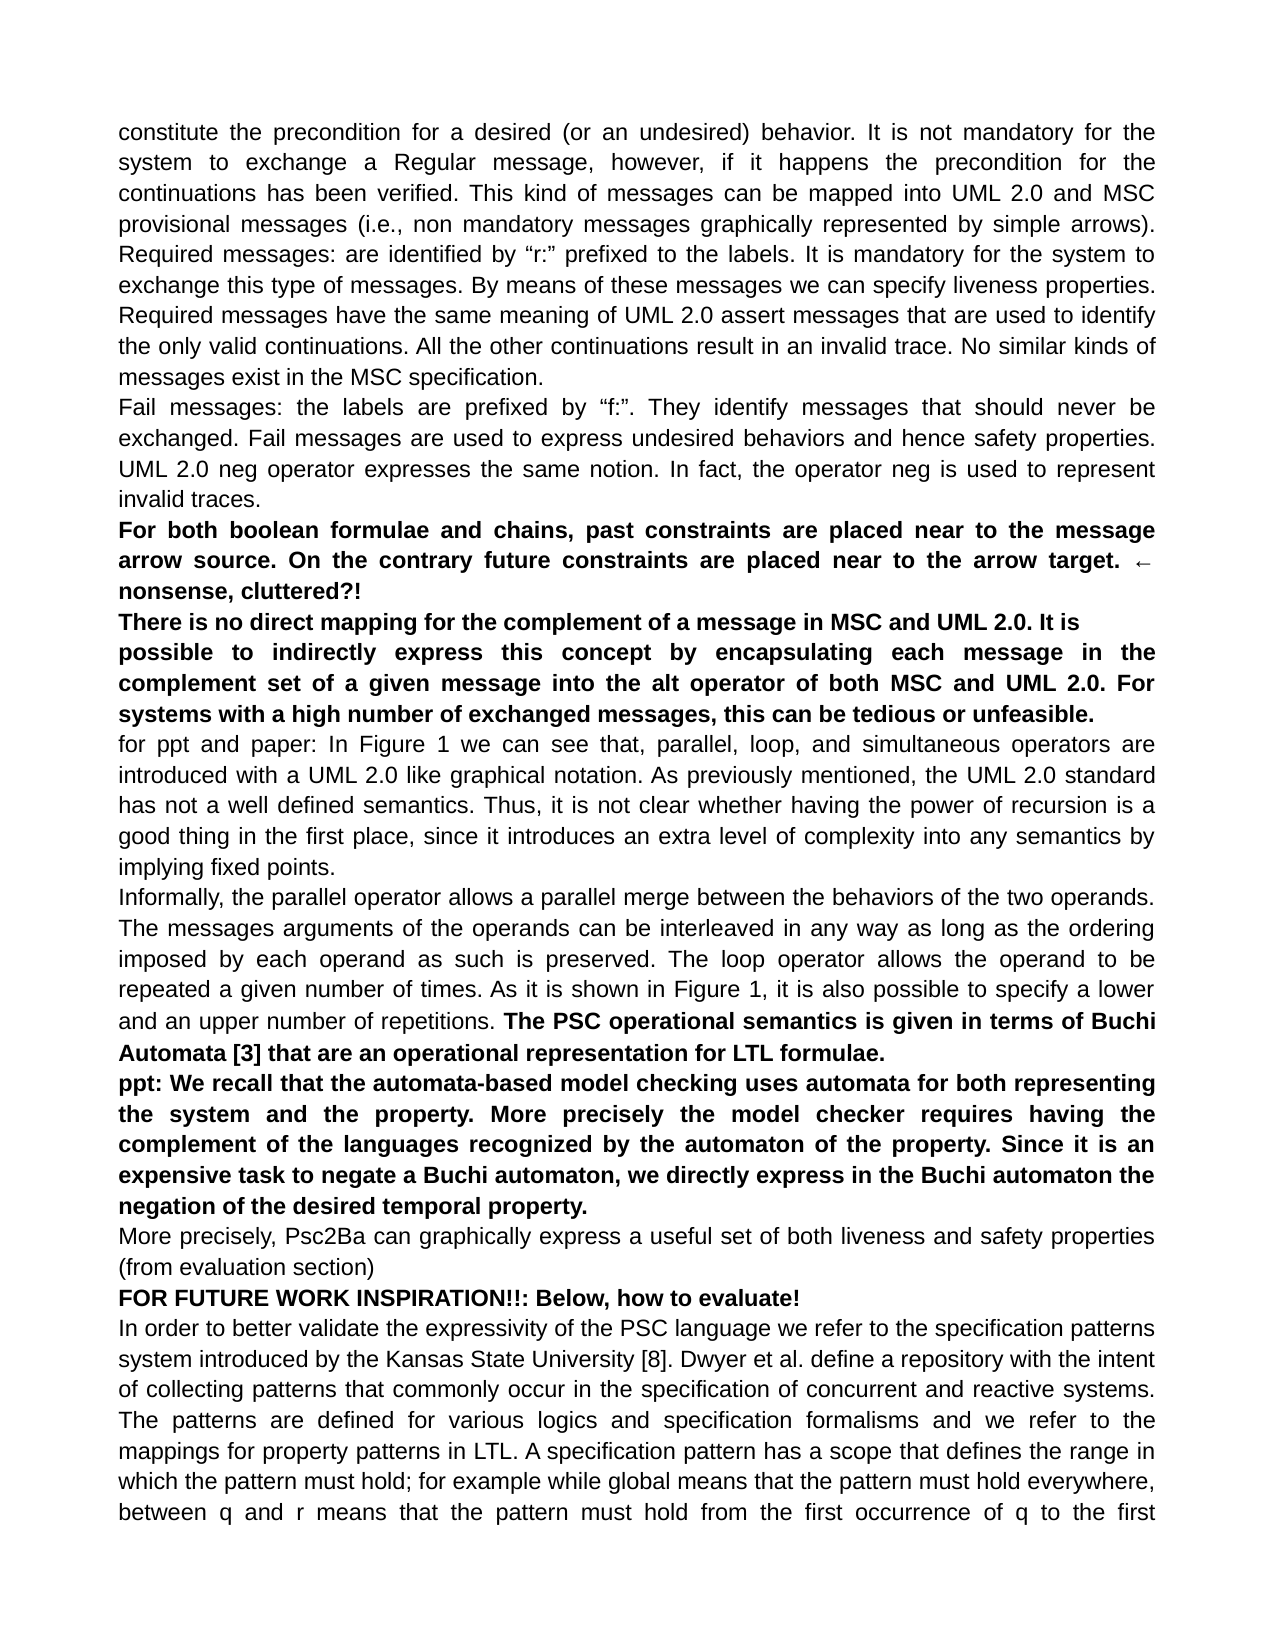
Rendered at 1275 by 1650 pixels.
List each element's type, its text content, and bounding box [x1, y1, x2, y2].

text Informally, the parallel operator allows a parallel merge between the behaviors of the two operands. The messages arguments of the operands can be interleaved in any way as long as the ordering imposed by each operand as such is preserved. The loop operator allows the operand to be repeated a given number of times. As it is shown in Figure 1, it is also possible to specify a lower and an upper number of repetitions. The PSC operational semantics is given in terms of Buchi Automata [3] that are an operational representation for LTL formulae. [118, 884, 1157, 1066]
text for ppt and paper: In Figure 1 we can see that, parallel, loop, and simultaneous operators are introduced with a UML 2.0 like graphical notation. As previously mentioned, the UML 2.0 standard has not a well defined semantics. Thus, it is not clear whether having the power of recursion is a good thing in the first place, since it introduces an extra level of complexity into any semantics by implying fixed points. [118, 731, 1157, 880]
text More precisely, Psc2Ba can graphically express a useful set of both liveness and safety properties (from evaluation section) [118, 1223, 1157, 1280]
text constitute the precondition for a desired (or an undesired) behavior. It is not mandatory for the system to exchange a Regular message, however, if it happens the precondition for the continuations has been verified. This kind of messages can be mapped into UML 2.0 and MSC provisional messages (i.e., non mandatory messages graphically represented by simple arrows). Required messages: are identified by “r:” prefixed to the labels. It is mandatory for the system to exchange this type of messages. By means of these messages we can specify liveness properties. Required messages have the same meaning of UML 2.0 assert messages that are used to identify the only valid continuations. All the other continuations result in an invalid trace. No similar kinds of messages exist in the MSC specification. [118, 118, 1157, 390]
text possible to indirectly express this concept by encapsulating each message in the complement set of a given message into the alt operator of both MSC and UML 2.0. For systems with a high number of exchanged messages, this can be tedious or unfeasible. [118, 639, 1157, 727]
text For both boolean formulae and chains, past constraints are placed near to the message arrow source. On the contrary future constraints are placed near to the arrow target. ← nonsense, cluttered?! [118, 516, 1157, 604]
text In order to better validate the expressivity of the PSC language we refer to the specification patterns system introduced by the Kansas State University [8]. Dwyer et al. define a repository with the intent of collecting patterns that commonly occur in the specification of concurrent and reactive systems. The patterns are defined for various logics and specification formalisms and we refer to the mappings for property patterns in LTL. A specification pattern has a scope that defines the range in which the pattern must hold; for example while global means that the pattern must hold everywhere, between q and r means that the pattern must hold from the first occurrence of q to the first [118, 1314, 1157, 1525]
text ppt: We recall that the automata-based model checking uses automata for both representing the system and the property. More precisely the model checker requires having the complement of the languages recognized by the automaton of the property. Since it is an expensive task to negate a Buchi automaton, we directly express in the Buchi automaton the negation of the desired temporal property. [118, 1069, 1157, 1219]
text There is no direct mapping for the complement of a message in MSC and UML 2.0. It is [118, 608, 1157, 635]
text FOR FUTURE WORK INSPIRATION!!: Below, how to evaluate! [118, 1284, 1157, 1311]
text Fail messages: the labels are prefixed by “f:”. They identify messages that should never be exchanged. Fail messages are used to express undesired behaviors and hence safety properties. UML 2.0 neg operator expresses the same notion. In fact, the operator neg is used to represent invalid traces. [118, 394, 1157, 512]
